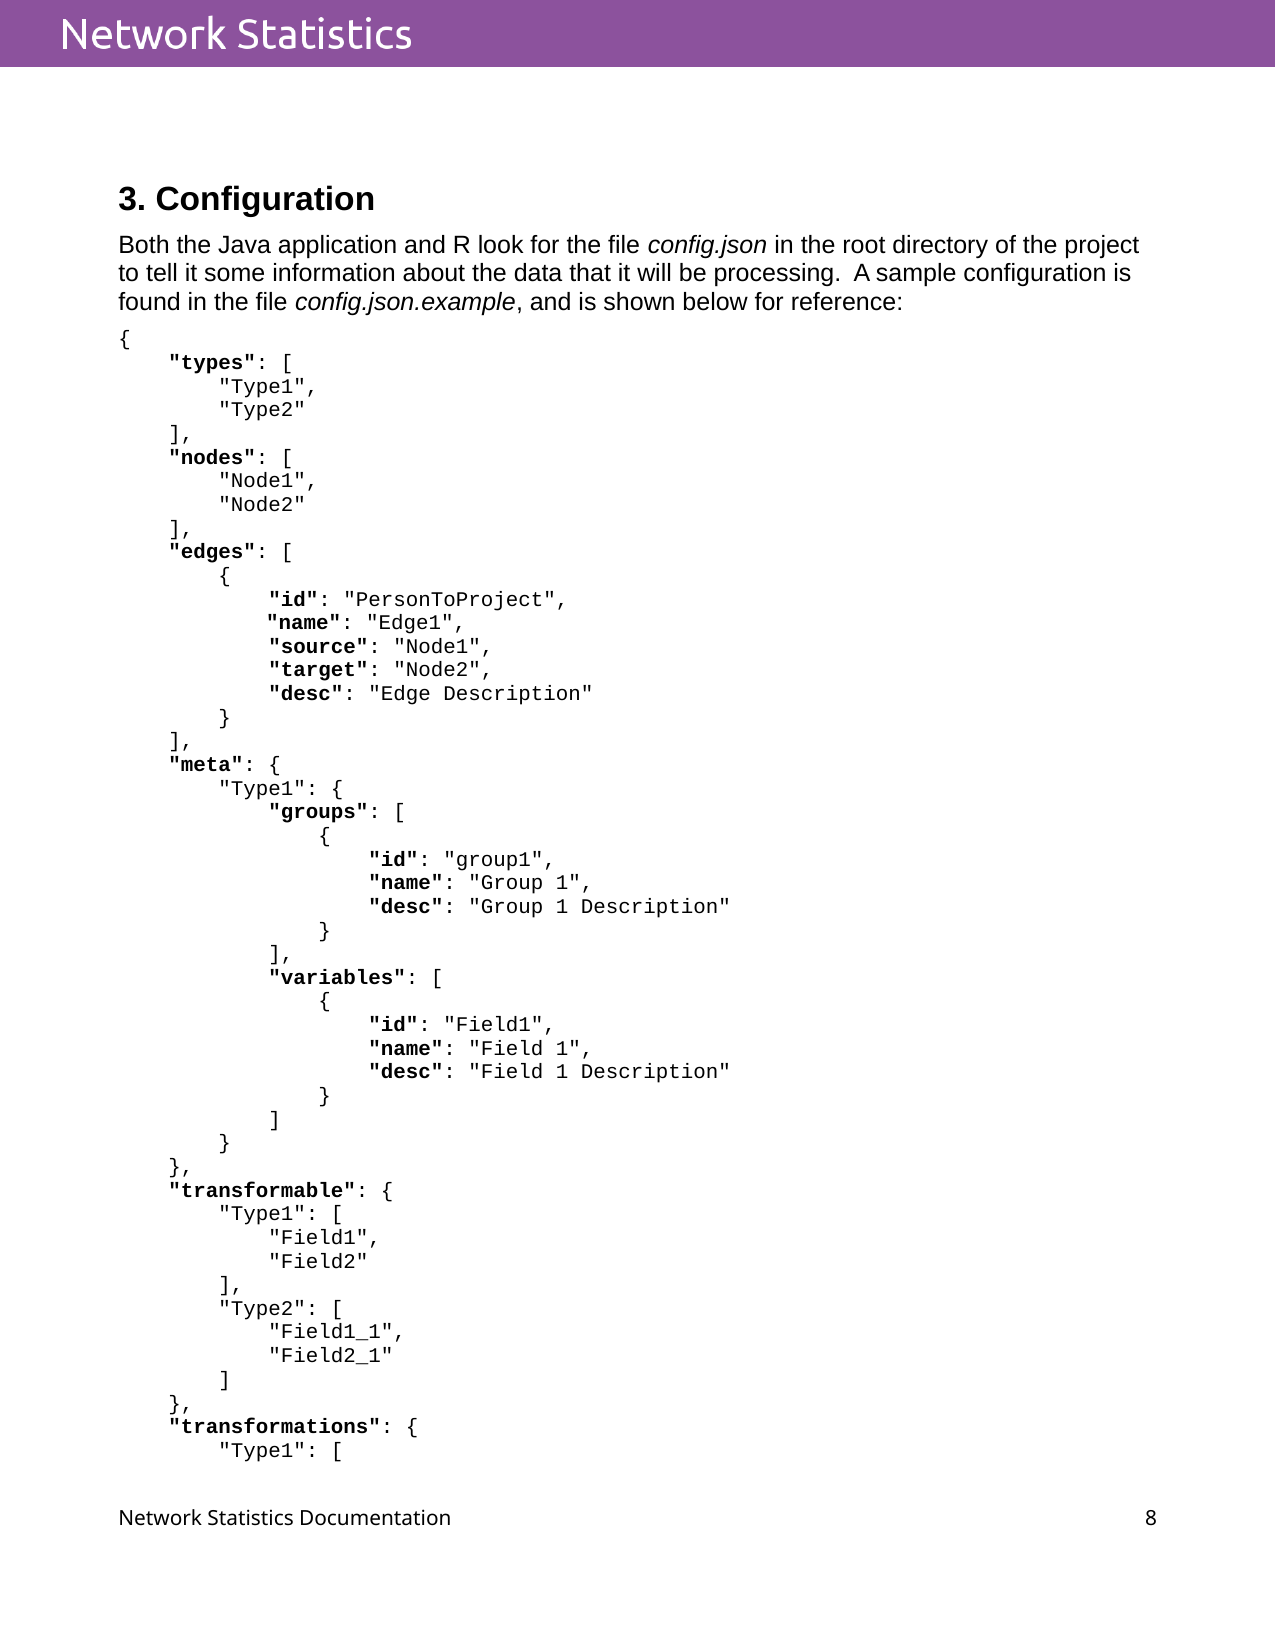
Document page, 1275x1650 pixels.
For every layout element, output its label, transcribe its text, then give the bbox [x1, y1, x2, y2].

text "name": "Group 1", [118, 872, 1157, 896]
text "Type1": { [118, 778, 1157, 801]
text "name": "Edge1", [118, 612, 1157, 636]
text { [118, 565, 1157, 588]
text "Field1", [118, 1227, 1157, 1251]
text "desc": "Field 1 Description" [118, 1061, 1157, 1085]
text "id": "PersonToProject", [118, 588, 1157, 612]
text "Type2": [ [118, 1298, 1157, 1322]
text "groups": [ [118, 801, 1157, 825]
text "Type1": [ [118, 1440, 1157, 1463]
text ] [118, 1109, 1157, 1132]
text "nodes": [ [118, 447, 1157, 470]
text { [118, 825, 1157, 849]
text { [118, 328, 1157, 352]
text "name": "Field 1", [118, 1038, 1157, 1061]
text ], [118, 518, 1157, 541]
text "Type1": [ [118, 1203, 1157, 1227]
subtitle 3. Configuration [118, 178, 1157, 217]
text "target": "Node2", [118, 659, 1157, 683]
text "variables": [ [118, 967, 1157, 991]
text "types": [ [118, 352, 1157, 376]
text Both the Java application and R look for the file config.json in the root directory of the project to tell it some information about the data that it will be processing. A sample configuration is found in the file config.json.example, and is shown below for reference: [118, 230, 1157, 316]
text "Type2" [118, 399, 1157, 423]
text "meta": { [118, 754, 1157, 778]
text "Node2" [118, 494, 1157, 518]
text } [118, 1085, 1157, 1109]
text "id": "Field1", [118, 1014, 1157, 1038]
text "Type1", [118, 376, 1157, 399]
text "id": "group1", [118, 849, 1157, 872]
text ], [118, 730, 1157, 754]
text ], [118, 943, 1157, 967]
text }, [118, 1156, 1157, 1180]
text "source": "Node1", [118, 636, 1157, 659]
text "Field2" [118, 1251, 1157, 1274]
text "edges": [ [118, 541, 1157, 565]
text } [118, 707, 1157, 730]
picture [0, 0, 1275, 67]
text }, [118, 1392, 1157, 1416]
text ], [118, 1274, 1157, 1298]
text } [118, 919, 1157, 943]
text "desc": "Group 1 Description" [118, 896, 1157, 919]
text "Field2_1" [118, 1345, 1157, 1369]
text ] [118, 1369, 1157, 1392]
text "Node1", [118, 470, 1157, 494]
text { [118, 991, 1157, 1014]
text ], [118, 423, 1157, 447]
text "transformable": { [118, 1180, 1157, 1203]
text "Field1_1", [118, 1322, 1157, 1345]
text "desc": "Edge Description" [118, 683, 1157, 707]
text } [118, 1132, 1157, 1156]
text "transformations": { [118, 1416, 1157, 1440]
